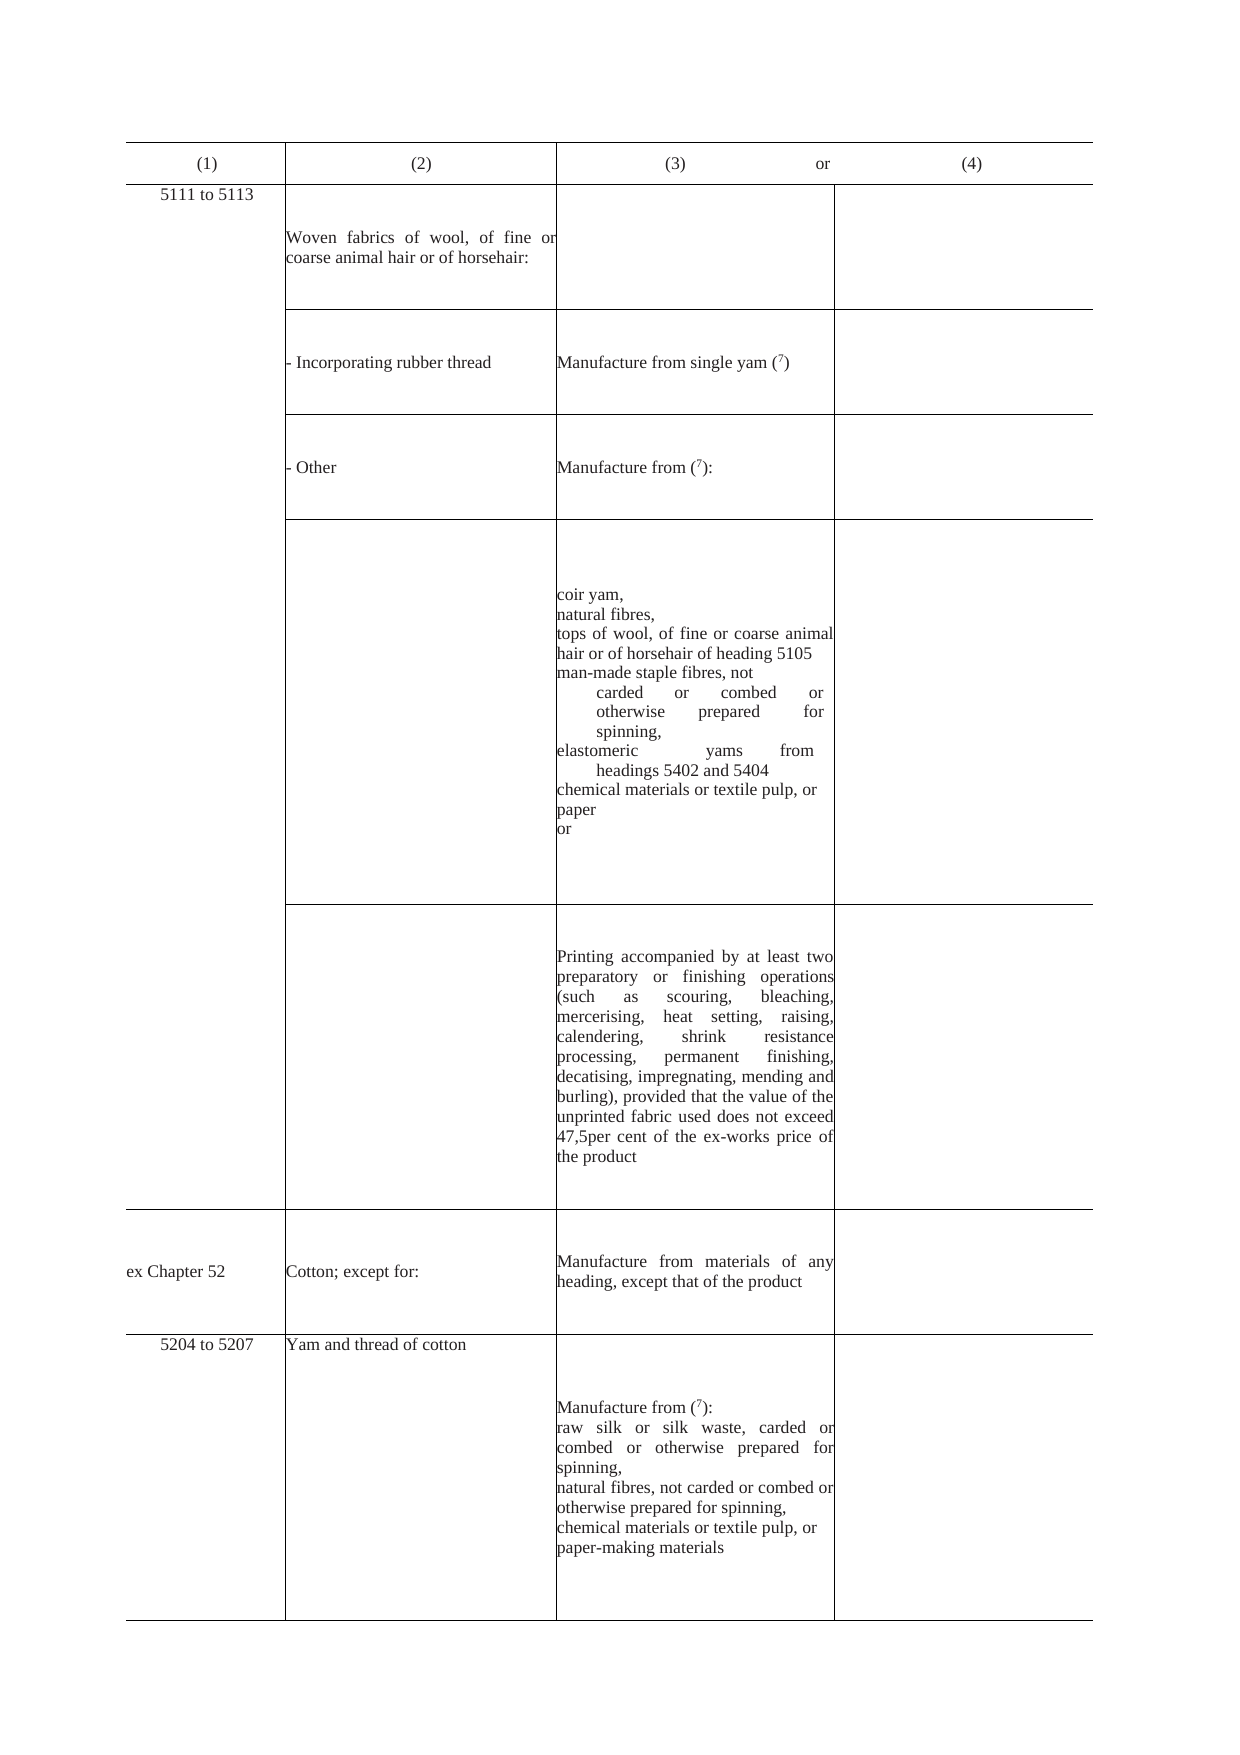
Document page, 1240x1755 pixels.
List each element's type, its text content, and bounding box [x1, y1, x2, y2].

table_cell [286, 520, 556, 904]
table_cell Yam and thread of cotton [286, 1335, 556, 1620]
table_cell 5204 to 5207 [126, 1335, 285, 1620]
table_cell [835, 310, 1093, 414]
table_header (3) or (4) [557, 143, 1093, 184]
table_cell Manufacture from (7): [557, 415, 834, 519]
table_cell [835, 1335, 1093, 1620]
table_cell Manufacture from (7): raw silk or silk waste, carded or combed or otherwise prepared for spinning, natural fibres, not carded or combed or otherwise prepared for spinning, chemical materials or textile pulp, or paper-making materials [557, 1335, 834, 1620]
table_cell 5111 to 5113 [126, 185, 285, 1209]
table_header (1) [126, 143, 285, 184]
table_cell [835, 1210, 1093, 1334]
table_cell [835, 185, 1093, 309]
table_cell [557, 185, 834, 309]
table_cell Woven fabrics of wool, of fine or coarse animal hair or of horsehair: [286, 185, 556, 309]
table_cell Manufacture from single yam (7) [557, 310, 834, 414]
table_cell [835, 415, 1093, 519]
table_cell - Other [286, 415, 556, 519]
table_header (2) [286, 143, 556, 184]
table_cell ex Chapter 52 [126, 1210, 285, 1334]
table_cell Manufacture from materials of any heading, except that of the product [557, 1210, 834, 1334]
table_cell - Incorporating rubber thread [286, 310, 556, 414]
table_cell [835, 905, 1093, 1209]
table_cell Printing accompanied by at least two preparatory or finishing oper­ations (such as scouring, bleaching, mercerising, heat setting, raising, calendering, shrink resistance processing, permanent finishing, decatising, impregnating, mending and burling), provided that the value of the unprinted fabric used does not exceed 47,5per cent of the ex-works price of the product [557, 905, 834, 1209]
table_cell [286, 905, 556, 1209]
table_cell Cotton; except for: [286, 1210, 556, 1334]
table_cell [835, 520, 1093, 904]
table_cell coir yam, natural fibres, tops of wool, of fine or coarse animal hair or of horsehair of heading 5105 man-made staple fibres, not carded or combed or otherwise prepared for spinning, elastomeric yams from headings 5402 and 5404 chemical materials or textile pulp, or paper or [557, 520, 834, 904]
